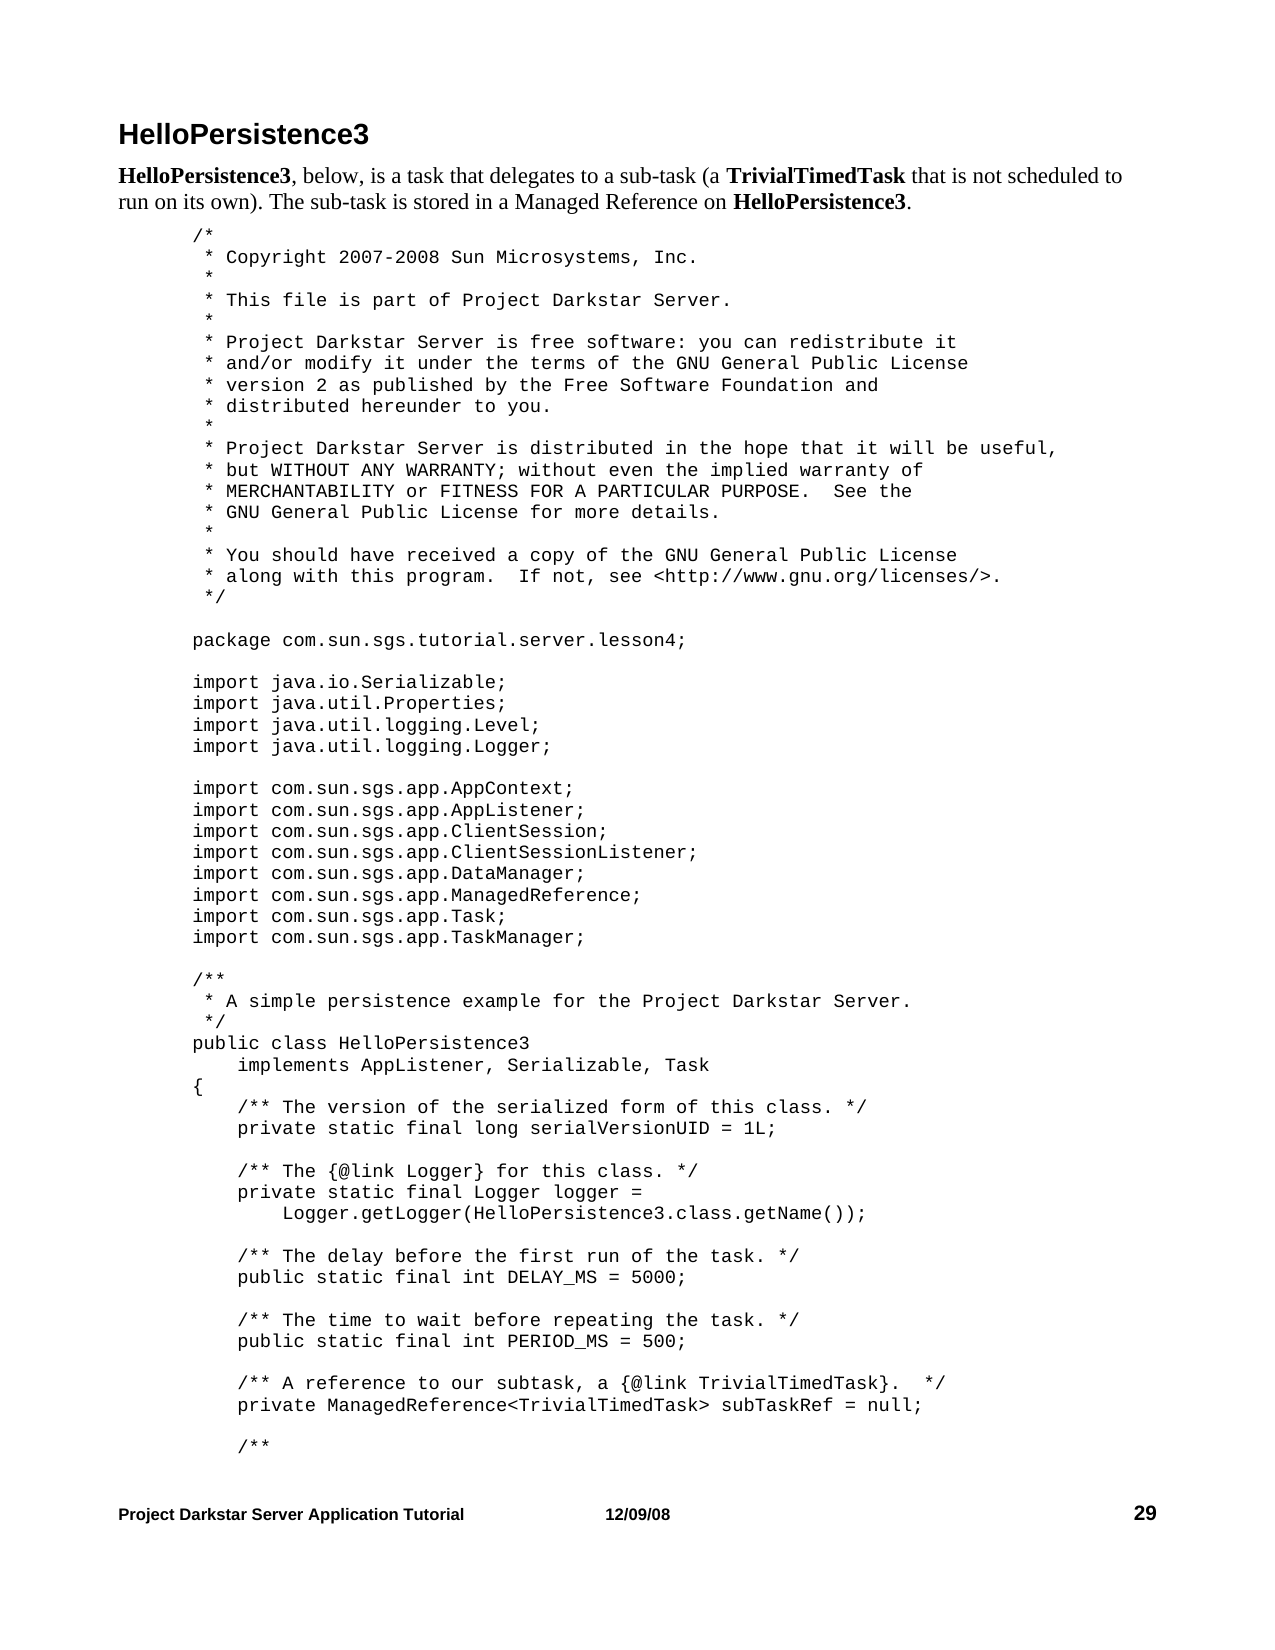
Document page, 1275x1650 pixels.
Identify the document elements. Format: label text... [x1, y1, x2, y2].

text /** [192, 1438, 1098, 1459]
text import com.sun.sgs.app.ManagedReference; [192, 885, 1098, 907]
text public static final int PERIOD_MS = 500; [192, 1332, 1098, 1353]
text package com.sun.sgs.tutorial.server.lesson4; [192, 630, 1098, 652]
text import com.sun.sgs.app.DataManager; [192, 864, 1098, 885]
text */ [192, 1013, 1098, 1034]
text import com.sun.sgs.app.TaskManager; [192, 928, 1098, 949]
subtitle HelloPersistence3 [118, 118, 1157, 151]
text * MERCHANTABILITY or FITNESS FOR A PARTICULAR PURPOSE. See the [192, 482, 1098, 503]
text * along with this program. If not, see <http://www.gnu.org/licenses/>. [192, 567, 1098, 588]
text /** [192, 970, 1098, 992]
text /** A reference to our subtask, a {@link TrivialTimedTask}. */ [192, 1374, 1098, 1395]
text import com.sun.sgs.app.ClientSession; [192, 822, 1098, 843]
text import com.sun.sgs.app.AppContext; [192, 779, 1098, 800]
text public class HelloPersistence3 [192, 1034, 1098, 1055]
text private ManagedReference<TrivialTimedTask> subTaskRef = null; [192, 1395, 1098, 1417]
text * Project Darkstar Server is free software: you can redistribute it [192, 333, 1098, 354]
text /** The {@link Logger} for this class. */ [192, 1162, 1098, 1183]
text * and/or modify it under the terms of the GNU General Public License [192, 354, 1098, 375]
text * [192, 312, 1098, 333]
text import com.sun.sgs.app.ClientSessionListener; [192, 843, 1098, 864]
text * You should have received a copy of the GNU General Public License [192, 545, 1098, 567]
text * Project Darkstar Server is distributed in the hope that it will be useful, [192, 439, 1098, 460]
text /** The delay before the first run of the task. */ [192, 1247, 1098, 1268]
text private static final long serialVersionUID = 1L; [192, 1119, 1098, 1140]
text * [192, 524, 1098, 545]
text HelloPersistence3, below, is a task that delegates to a sub-task (a TrivialTimedTask that is not scheduled to run on its own). The sub-task is stored in a Managed Reference on HelloPersistence3. [118, 163, 1157, 214]
text * distributed hereunder to you. [192, 397, 1098, 418]
text /** The time to wait before repeating the task. */ [192, 1310, 1098, 1332]
text implements AppListener, Serializable, Task [192, 1055, 1098, 1077]
text * [192, 269, 1098, 290]
text * Copyright 2007-2008 Sun Microsystems, Inc. [192, 248, 1098, 269]
text * GNU General Public License for more details. [192, 503, 1098, 524]
text import com.sun.sgs.app.AppListener; [192, 800, 1098, 822]
text * [192, 418, 1098, 439]
text { [192, 1077, 1098, 1098]
text public static final int DELAY_MS = 5000; [192, 1268, 1098, 1289]
text import java.io.Serializable; [192, 673, 1098, 694]
text private static final Logger logger = [192, 1183, 1098, 1204]
text /* [192, 227, 1098, 248]
text * version 2 as published by the Free Software Foundation and [192, 375, 1098, 397]
text import com.sun.sgs.app.Task; [192, 907, 1098, 928]
text * This file is part of Project Darkstar Server. [192, 290, 1098, 312]
text */ [192, 588, 1098, 609]
text * A simple persistence example for the Project Darkstar Server. [192, 992, 1098, 1013]
text * but WITHOUT ANY WARRANTY; without even the implied warranty of [192, 460, 1098, 482]
text Logger.getLogger(HelloPersistence3.class.getName()); [192, 1204, 1098, 1225]
text import java.util.logging.Level; [192, 715, 1098, 737]
text import java.util.logging.Logger; [192, 737, 1098, 758]
text /** The version of the serialized form of this class. */ [192, 1098, 1098, 1119]
text import java.util.Properties; [192, 694, 1098, 715]
